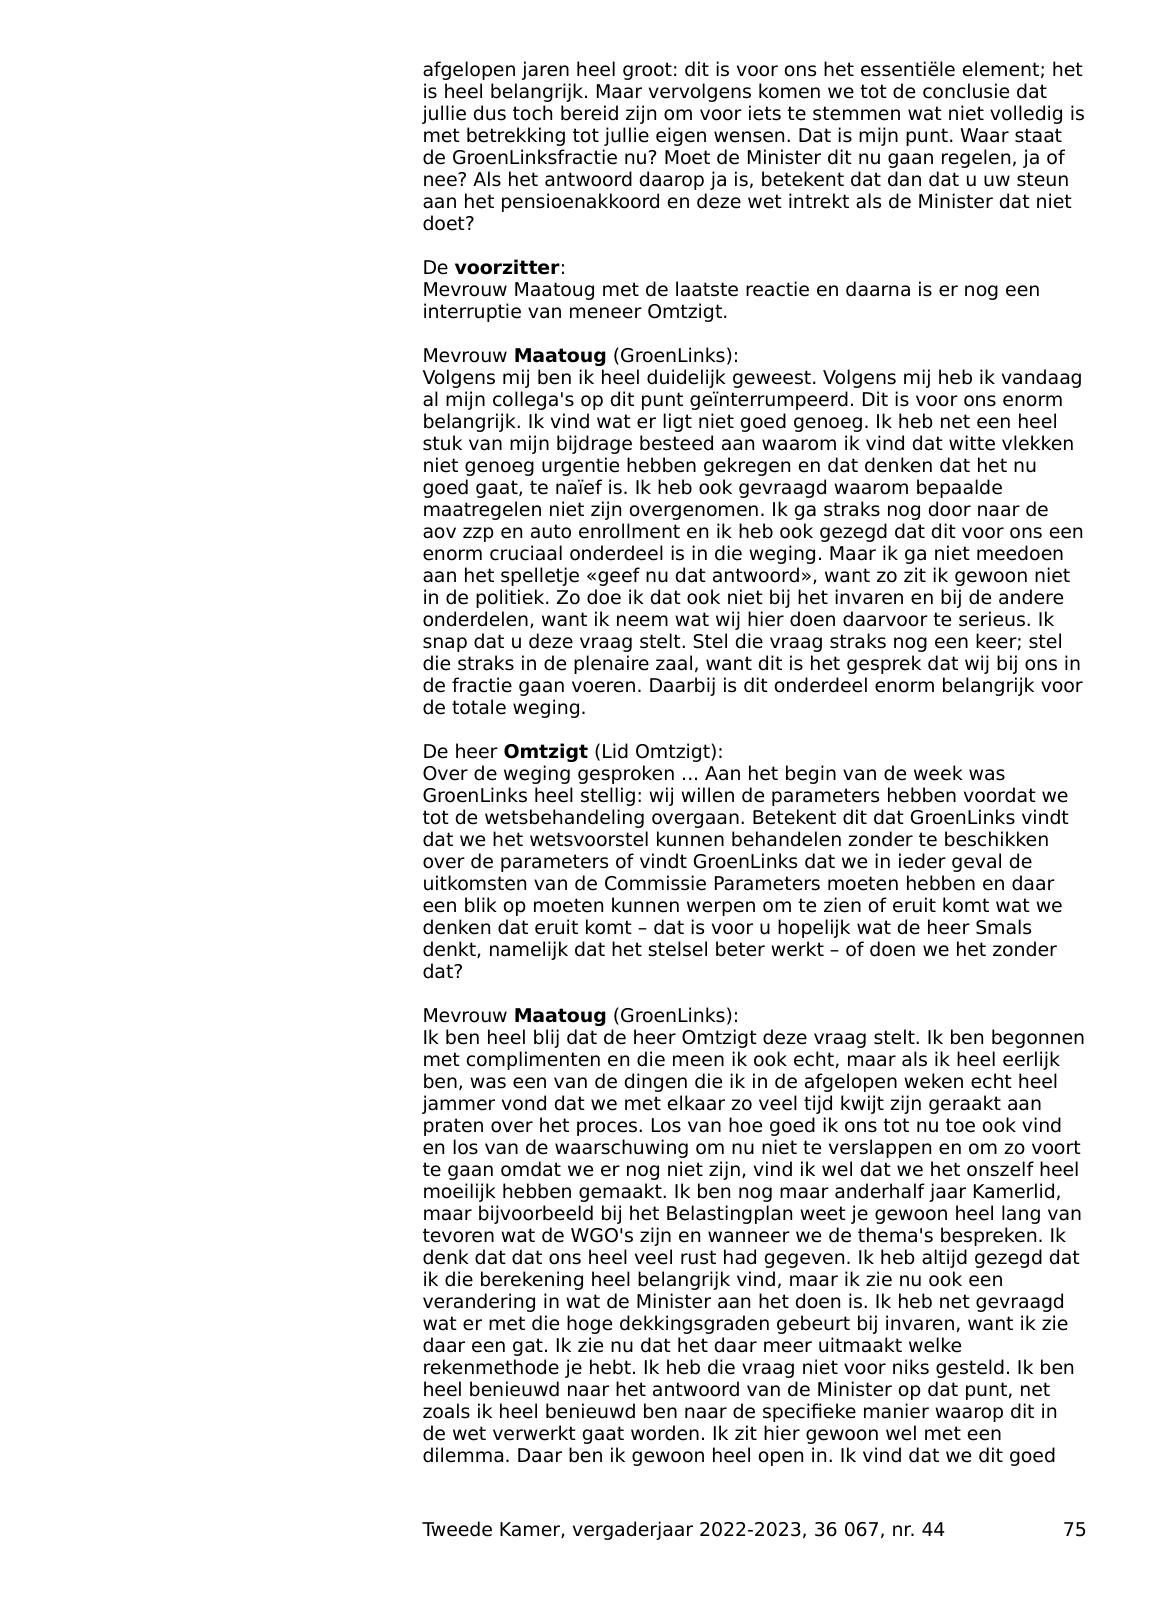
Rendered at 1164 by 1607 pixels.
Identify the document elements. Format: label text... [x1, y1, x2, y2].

text Ik ben heel blij dat de heer Omtzigt deze vraag stelt. Ik ben begonnen met complimenten en die meen ik ook echt, maar als ik heel eerlijk ben, was een van de dingen die ik in de afgelopen weken echt heel jammer vond dat we met elkaar zo veel tijd kwijt zijn geraakt aan praten over het proces. Los van hoe goed ik ons tot nu toe ook vind en los van de waarschuwing om nu niet te verslappen en om zo voort te gaan omdat we er nog niet zijn, vind ik wel dat we het onszelf heel moeilijk hebben gemaakt. Ik ben nog maar anderhalf jaar Kamerlid, maar bijvoorbeeld bij het Belastingplan weet je gewoon heel lang van tevoren wat de WGO's zijn en wanneer we de thema's bespreken. Ik denk dat dat ons heel veel rust had gegeven. Ik heb altijd gezegd dat ik die berekening heel belangrijk vind, maar ik zie nu ook een verandering in wat de Minister aan het doen is. Ik heb net gevraagd wat er met die hoge dekkingsgraden gebeurt bij invaren, want ik zie daar een gat. Ik zie nu dat het daar meer uitmaakt welke rekenmethode je hebt. Ik heb die vraag niet voor niks gesteld. Ik ben heel benieuwd naar het antwoord van de Minister op dat punt, net zoals ik heel benieuwd ben naar de specifieke manier waarop dit in de wet verwerkt gaat worden. Ik zit hier gewoon wel met een dilemma. Daar ben ik gewoon heel open in. Ik vind dat we dit goed [422, 1027, 1087, 1467]
text Volgens mij ben ik heel duidelijk geweest. Volgens mij heb ik vandaag al mijn collega's op dit punt geïnterrumpeerd. Dit is voor ons enorm belangrijk. Ik vind wat er ligt niet goed genoeg. Ik heb net een heel stuk van mijn bijdrage besteed aan waarom ik vind dat witte vlekken niet genoeg urgentie hebben gekregen en dat denken dat het nu goed gaat, te naïef is. Ik heb ook gevraagd waarom bepaalde maatregelen niet zijn overgenomen. Ik ga straks nog door naar de aov zzp en auto enrollment en ik heb ook gezegd dat dit voor ons een enorm cruciaal onderdeel is in die weging. Maar ik ga niet meedoen aan het spelletje «geef nu dat antwoord», want zo zit ik gewoon niet in de politiek. Zo doe ik dat ook niet bij het invaren en bij de andere onderdelen, want ik neem wat wij hier doen daarvoor te serieus. Ik snap dat u deze vraag stelt. Stel die vraag straks nog een keer; stel die straks in de plenaire zaal, want dit is het gesprek dat wij bij ons in de fractie gaan voeren. Daarbij is dit onderdeel enorm belangrijk voor de totale weging. [422, 367, 1087, 719]
text De heer Omtzigt (Lid Omtzigt): [422, 741, 1087, 763]
text De voorzitter: [422, 257, 1087, 279]
text afgelopen jaren heel groot: dit is voor ons het essentiële element; het is heel belangrijk. Maar vervolgens komen we tot de conclusie dat jullie dus toch bereid zijn om voor iets te stemmen wat niet volledig is met betrekking tot jullie eigen wensen. Dat is mijn punt. Waar staat de GroenLinksfractie nu? Moet de Minister dit nu gaan regelen, ja of nee? Als het antwoord daarop ja is, betekent dat dan dat u uw steun aan het pensioenakkoord en deze wet intrekt als de Minister dat niet doet? [422, 59, 1087, 235]
text Mevrouw Maatoug (GroenLinks): [422, 1005, 1087, 1027]
text Mevrouw Maatoug met de laatste reactie en daarna is er nog een interruptie van meneer Omtzigt. [422, 279, 1087, 323]
text Mevrouw Maatoug (GroenLinks): [422, 345, 1087, 367]
text Over de weging gesproken ... Aan het begin van de week was GroenLinks heel stellig: wij willen de parameters hebben voordat we tot de wetsbehandeling overgaan. Betekent dit dat GroenLinks vindt dat we het wetsvoorstel kunnen behandelen zonder te beschikken over de parameters of vindt GroenLinks dat we in ieder geval de uitkomsten van de Commissie Parameters moeten hebben en daar een blik op moeten kunnen werpen om te zien of eruit komt wat we denken dat eruit komt – dat is voor u hopelijk wat de heer Smals denkt, namelijk dat het stelsel beter werkt – of doen we het zonder dat? [422, 763, 1087, 983]
